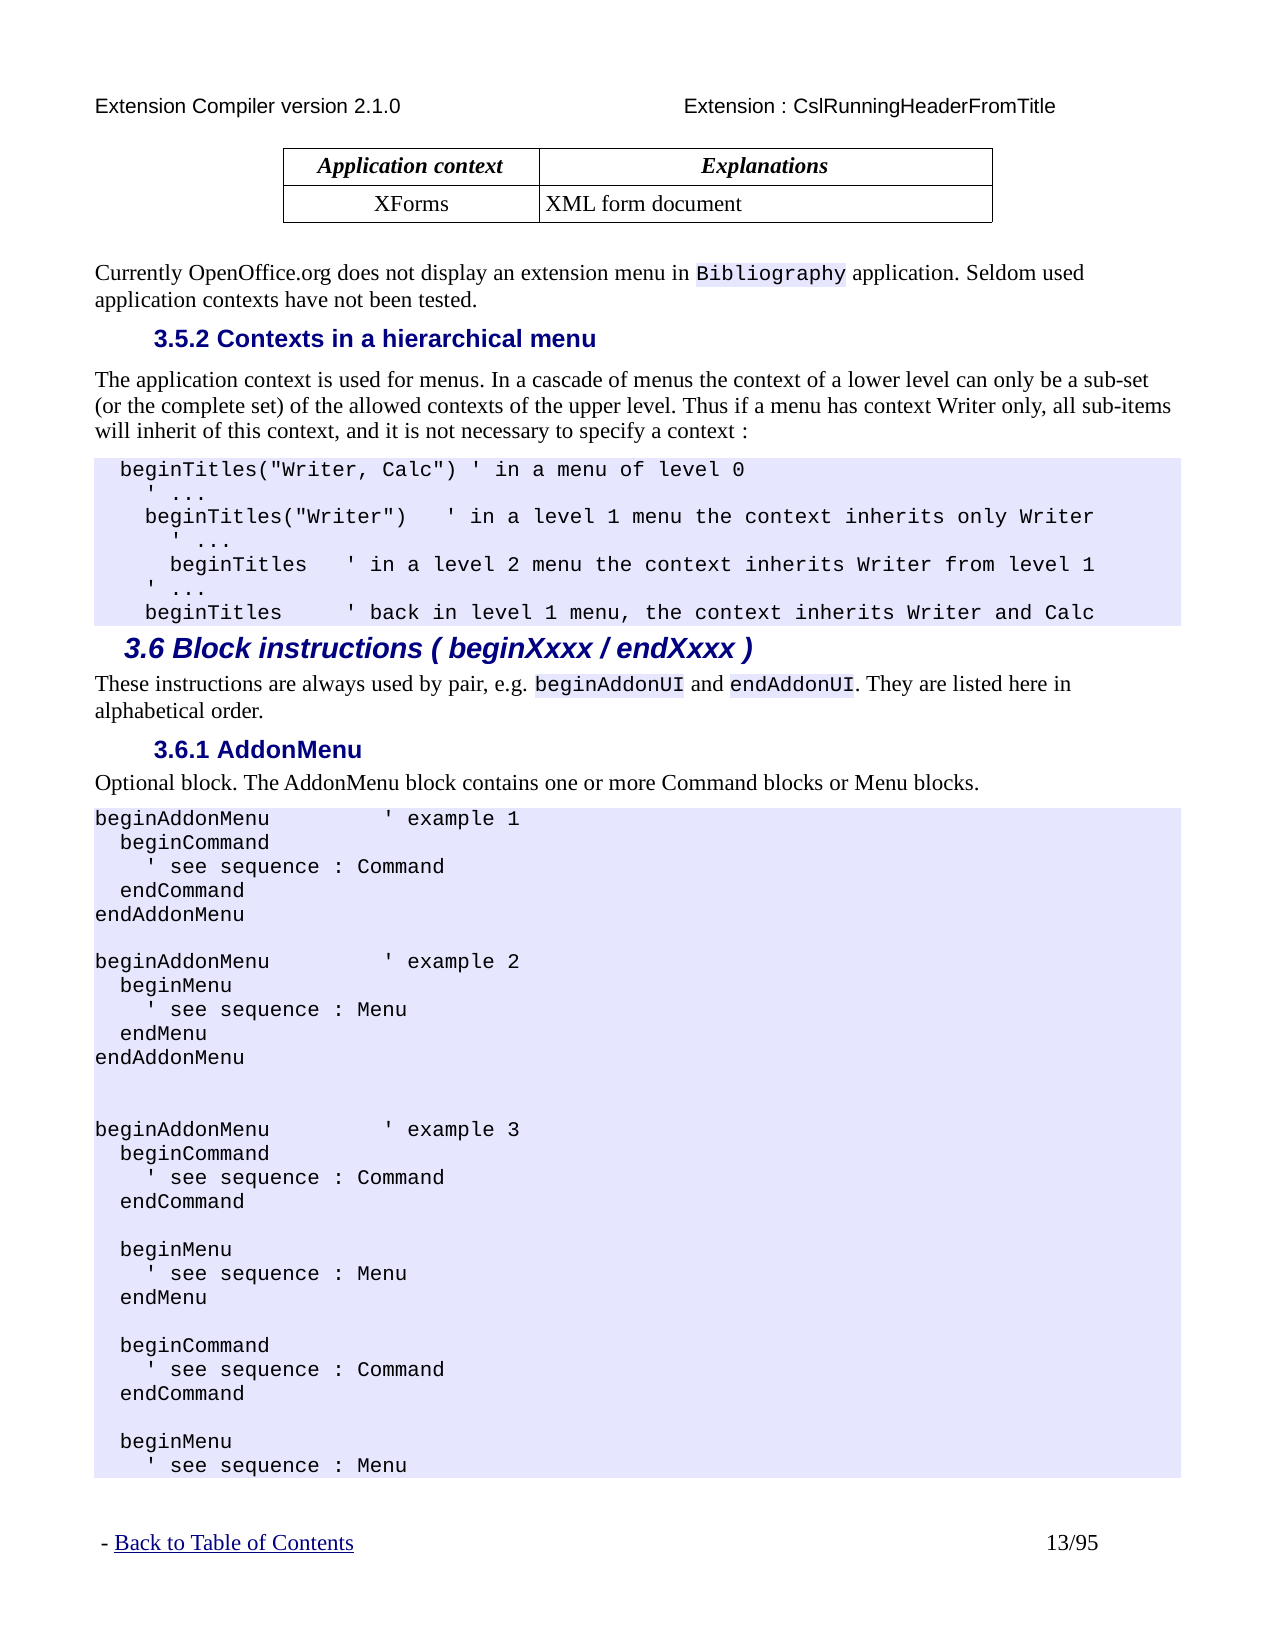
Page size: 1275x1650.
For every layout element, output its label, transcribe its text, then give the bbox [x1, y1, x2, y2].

text ' see sequence : Command [94, 1359, 1181, 1383]
text ' see sequence : Menu [94, 1454, 1181, 1478]
text beginAddonMenu ' example 3 [94, 1119, 1181, 1143]
text These instructions are always used by pair, e.g. beginAddonUI and endAddonUI. They are listed here in alphabetical order. [94, 671, 1181, 723]
text endAddonMenu [94, 903, 1181, 927]
text endAddonMenu [94, 1047, 1181, 1071]
text beginTitles ' in a level 2 menu the context inherits Writer from level 1 [94, 554, 1181, 578]
text ' see sequence : Command [94, 856, 1181, 879]
text beginTitles("Writer") ' in a level 1 menu the context inherits only Writer [94, 506, 1181, 530]
text beginCommand [94, 1335, 1181, 1359]
text beginCommand [94, 832, 1181, 856]
text endCommand [94, 1191, 1181, 1215]
text ' see sequence : Menu [94, 1263, 1181, 1287]
table_cell XML form document [540, 186, 992, 222]
text beginMenu [94, 1239, 1181, 1263]
text endMenu [94, 1287, 1181, 1311]
text beginMenu [94, 1431, 1181, 1454]
text beginCommand [94, 1143, 1181, 1167]
table_header Application context [284, 149, 539, 184]
text endCommand [94, 879, 1181, 903]
text endMenu [94, 1023, 1181, 1047]
text beginAddonMenu ' example 2 [94, 951, 1181, 975]
text Optional block. The AddonMenu block contains one or more Command blocks or Menu blocks. [94, 769, 1181, 795]
text The application context is used for menus. In a cascade of menus the context of a lower level can only be a sub-set (or the complete set) of the allowed contexts of the upper level. Thus if a menu has context Writer only, all sub-items will inherit of this context, and it is not necessary to specify a context : [94, 367, 1181, 444]
text ' ... [94, 482, 1181, 506]
text beginMenu [94, 975, 1181, 999]
text beginTitles ' back in level 1 menu, the context inherits Writer and Calc [94, 602, 1181, 626]
text ' ... [94, 530, 1181, 554]
table_header Explanations [540, 149, 992, 184]
text ' ... [94, 578, 1181, 602]
text ' see sequence : Menu [94, 999, 1181, 1023]
text Currently OpenOffice.org does not display an extension menu in Bibliography application. Seldom used application contexts have not been tested. [94, 260, 1181, 312]
subtitle Block instructions ( beginXxxx / endXxxx ) [124, 632, 1181, 665]
text endCommand [94, 1383, 1181, 1407]
table_cell XForms [284, 186, 539, 222]
text beginTitles("Writer, Calc") ' in a menu of level 0 [94, 458, 1181, 482]
subtitle Contexts in a hierarchical menu [153, 325, 1181, 353]
subtitle AddonMenu [153, 736, 1181, 764]
text beginAddonMenu ' example 1 [94, 808, 1181, 832]
text ' see sequence : Command [94, 1167, 1181, 1191]
